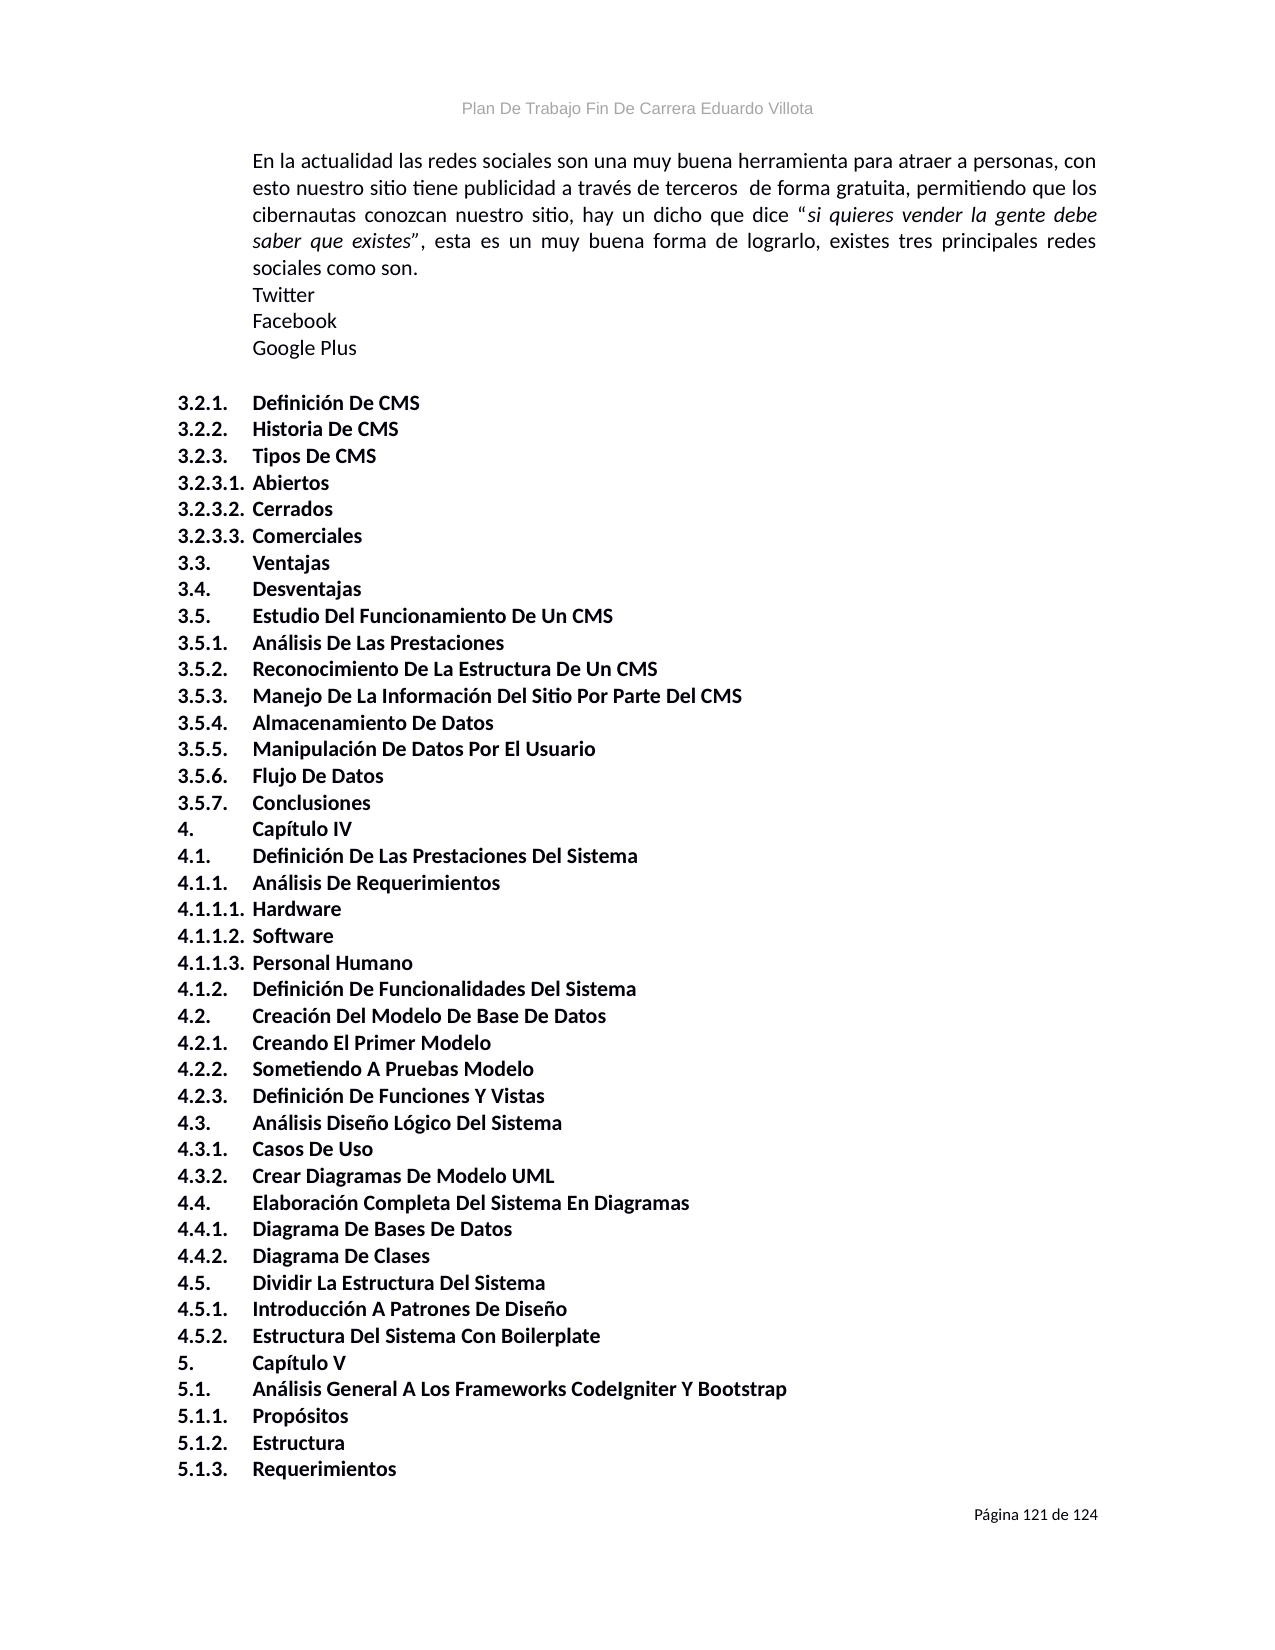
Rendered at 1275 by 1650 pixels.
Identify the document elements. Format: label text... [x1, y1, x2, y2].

text 4.2.2. Sometiendo A Pruebas Modelo [177, 1056, 1098, 1082]
list Twitter [252, 281, 1098, 308]
text 4.1. Definición De Las Prestaciones Del Sistema [177, 842, 1098, 869]
text 4.4. Elaboración Completa Del Sistema En Diagramas [177, 1189, 1098, 1216]
text 3.5.5. Manipulación De Datos Por El Usuario [177, 736, 1098, 762]
text 3.2.3.1. Abiertos [177, 469, 1098, 496]
text 4.4.1. Diagrama De Bases De Datos [177, 1216, 1098, 1242]
text 4.3. Análisis Diseño Lógico Del Sistema [177, 1109, 1098, 1136]
text 4. Capítulo IV [177, 816, 1098, 842]
text 5.1.2. Estructura [177, 1429, 1098, 1456]
list Facebook [252, 308, 1098, 334]
text 5.1. Análisis General A Los Frameworks CodeIgniter Y Bootstrap [177, 1376, 1098, 1402]
text 3.5.6. Flujo De Datos [177, 762, 1098, 789]
text 4.1.1.3. Personal Humano [177, 949, 1098, 976]
text 3.5.1. Análisis De Las Prestaciones [177, 629, 1098, 656]
text 3.5.4. Almacenamiento De Datos [177, 709, 1098, 736]
text 5.1.3. Requerimientos [177, 1456, 1098, 1482]
text 3.5.2. Reconocimiento De La Estructura De Un CMS [177, 656, 1098, 682]
text 4.1.2. Definición De Funcionalidades Del Sistema [177, 976, 1098, 1002]
text 5.1.1. Propósitos [177, 1402, 1098, 1429]
text 4.3.2. Crear Diagramas De Modelo UML [177, 1162, 1098, 1189]
text 4.1.1.1. Hardware [177, 896, 1098, 922]
list Google Plus [252, 334, 1098, 361]
text 3.2.3.2. Cerrados [177, 496, 1098, 522]
text 3.5.3. Manejo De La Información Del Sitio Por Parte Del CMS [177, 682, 1098, 709]
text 4.1.1.2. Software [177, 922, 1098, 949]
text 4.3.1. Casos De Uso [177, 1136, 1098, 1162]
text 3.2.1. Definición De CMS [177, 389, 1098, 416]
text 3.3. Ventajas [177, 549, 1098, 576]
text 3.5. Estudio Del Funcionamiento De Un CMS [177, 602, 1098, 629]
text 4.5.1. Introducción A Patrones De Diseño [177, 1296, 1098, 1322]
text 4.4.2. Diagrama De Clases [177, 1242, 1098, 1269]
list En la actualidad las redes sociales son una muy buena herramienta para atraer a personas, con esto nuestro sitio tiene publicidad a través de terceros de forma gratuita, permitiendo que los cibernautas conozcan nuestro sitio, hay un dicho que dice “si quieres vender la gente debe saber que existes”, esta es un muy buena forma de lograrlo, existes tres principales redes sociales como son. [252, 148, 1098, 281]
text 4.5.2. Estructura Del Sistema Con Boilerplate [177, 1322, 1098, 1349]
text 3.4. Desventajas [177, 576, 1098, 602]
text 3.2.2. Historia De CMS [177, 416, 1098, 442]
text 3.2.3. Tipos De CMS [177, 442, 1098, 469]
text 4.2. Creación Del Modelo De Base De Datos [177, 1002, 1098, 1029]
text 4.2.3. Definición De Funciones Y Vistas [177, 1082, 1098, 1109]
text 4.1.1. Análisis De Requerimientos [177, 869, 1098, 896]
text 3.2.3.3. Comerciales [177, 522, 1098, 549]
text 3.5.7. Conclusiones [177, 789, 1098, 816]
text 4.2.1. Creando El Primer Modelo [177, 1029, 1098, 1056]
text 4.5. Dividir La Estructura Del Sistema [177, 1269, 1098, 1296]
text 5. Capítulo V [177, 1349, 1098, 1376]
